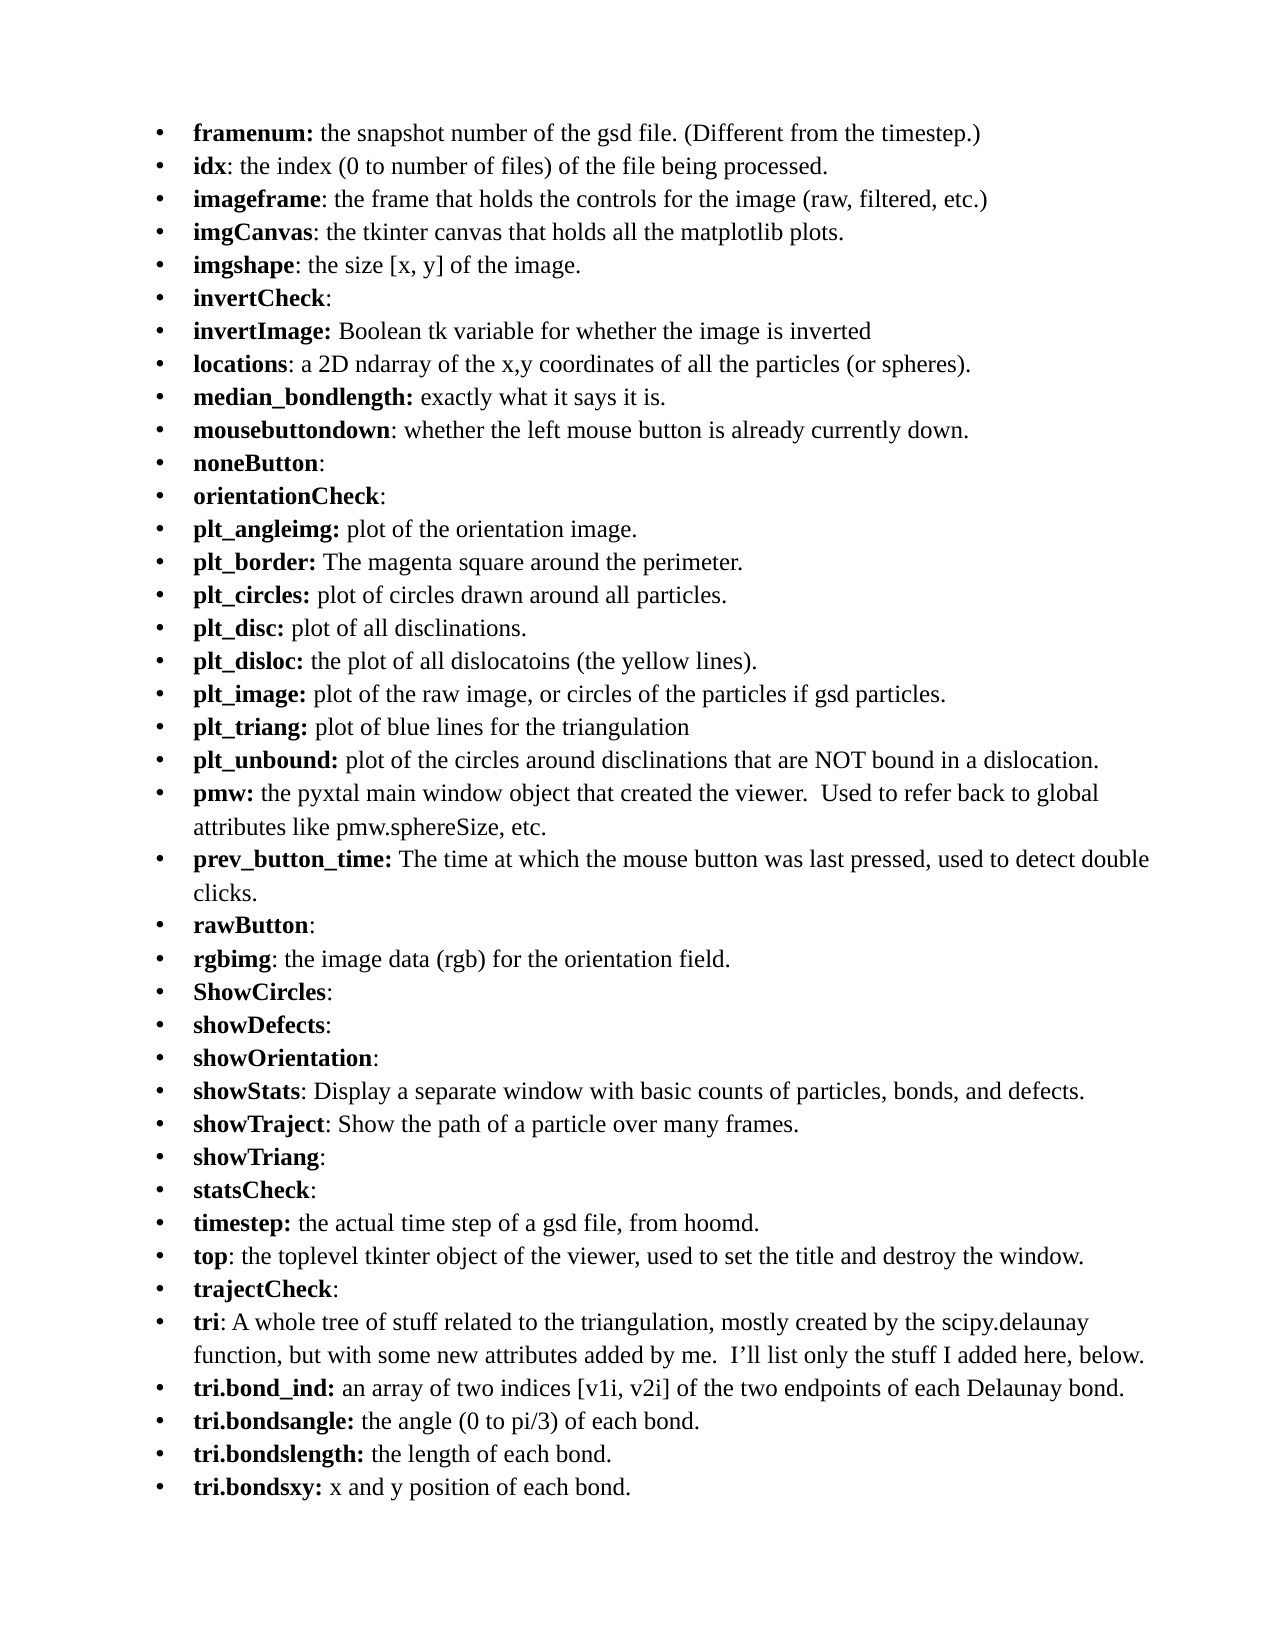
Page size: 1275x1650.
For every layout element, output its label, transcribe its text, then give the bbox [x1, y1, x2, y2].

list tri.bondslength: the length of each bond. [156, 1439, 1157, 1468]
list trajectCheck: [156, 1274, 1157, 1303]
list statsCheck: [156, 1175, 1157, 1203]
list idx: the index (0 to number of files) of the file being processed. [156, 151, 1157, 180]
list plt_disc: plot of all disclinations. [156, 613, 1157, 642]
list tri.bondsxy: x and y position of each bond. [156, 1472, 1157, 1501]
list plt_angleimg: plot of the orientation image. [156, 514, 1157, 543]
list showTraject: Show the path of a particle over many frames. [156, 1109, 1157, 1137]
list plt_circles: plot of circles drawn around all particles. [156, 580, 1157, 609]
list invertImage: Boolean tk variable for whether the image is inverted [156, 316, 1157, 345]
list showDefects: [156, 1010, 1157, 1038]
list median_bondlength: exactly what it says it is. [156, 382, 1157, 411]
list plt_unbound: plot of the circles around disclinations that are NOT bound in a dislocation. [156, 746, 1157, 774]
list pmw: the pyxtal main window object that created the viewer. Used to refer back to global attributes like pmw.sphereSize, etc. [156, 778, 1157, 840]
list tri.bondsangle: the angle (0 to pi/3) of each bond. [156, 1406, 1157, 1435]
list invertCheck: [156, 283, 1157, 312]
list tri.bond_ind: an array of two indices [v1i, v2i] of the two endpoints of each Delaunay bond. [156, 1373, 1157, 1402]
list timestep: the actual time step of a gsd file, from hoomd. [156, 1208, 1157, 1237]
list showStats: Display a separate window with basic counts of particles, bonds, and defects. [156, 1076, 1157, 1104]
list plt_triang: plot of blue lines for the triangulation [156, 712, 1157, 741]
list locations: a 2D ndarray of the x,y coordinates of all the particles (or spheres). [156, 349, 1157, 378]
list mousebuttondown: whether the left mouse button is already currently down. [156, 415, 1157, 444]
list plt_image: plot of the raw image, or circles of the particles if gsd particles. [156, 679, 1157, 708]
list imgshape: the size [x, y] of the image. [156, 250, 1157, 279]
list showTriang: [156, 1142, 1157, 1171]
list plt_disloc: the plot of all dislocatoins (the yellow lines). [156, 646, 1157, 675]
list prev_button_time: The time at which the mouse button was last pressed, used to detect double clicks. [156, 844, 1157, 906]
list orientationCheck: [156, 481, 1157, 510]
list framenum: the snapshot number of the gsd file. (Different from the timestep.) [156, 118, 1157, 147]
list rawButton: [156, 911, 1157, 939]
list tri: A whole tree of stuff related to the triangulation, mostly created by the scipy.delaunay function, but with some new attributes added by me. I’ll list only the stuff I added here, below. [156, 1307, 1157, 1369]
list imgCanvas: the tkinter canvas that holds all the matplotlib plots. [156, 217, 1157, 246]
list ShowCircles: [156, 977, 1157, 1005]
list plt_border: The magenta square around the perimeter. [156, 547, 1157, 576]
list showOrientation: [156, 1043, 1157, 1071]
list rgbimg: the image data (rgb) for the orientation field. [156, 944, 1157, 972]
list noneButton: [156, 448, 1157, 477]
list imageframe: the frame that holds the controls for the image (raw, filtered, etc.) [156, 184, 1157, 213]
list top: the toplevel tkinter object of the viewer, used to set the title and destroy the window. [156, 1241, 1157, 1269]
